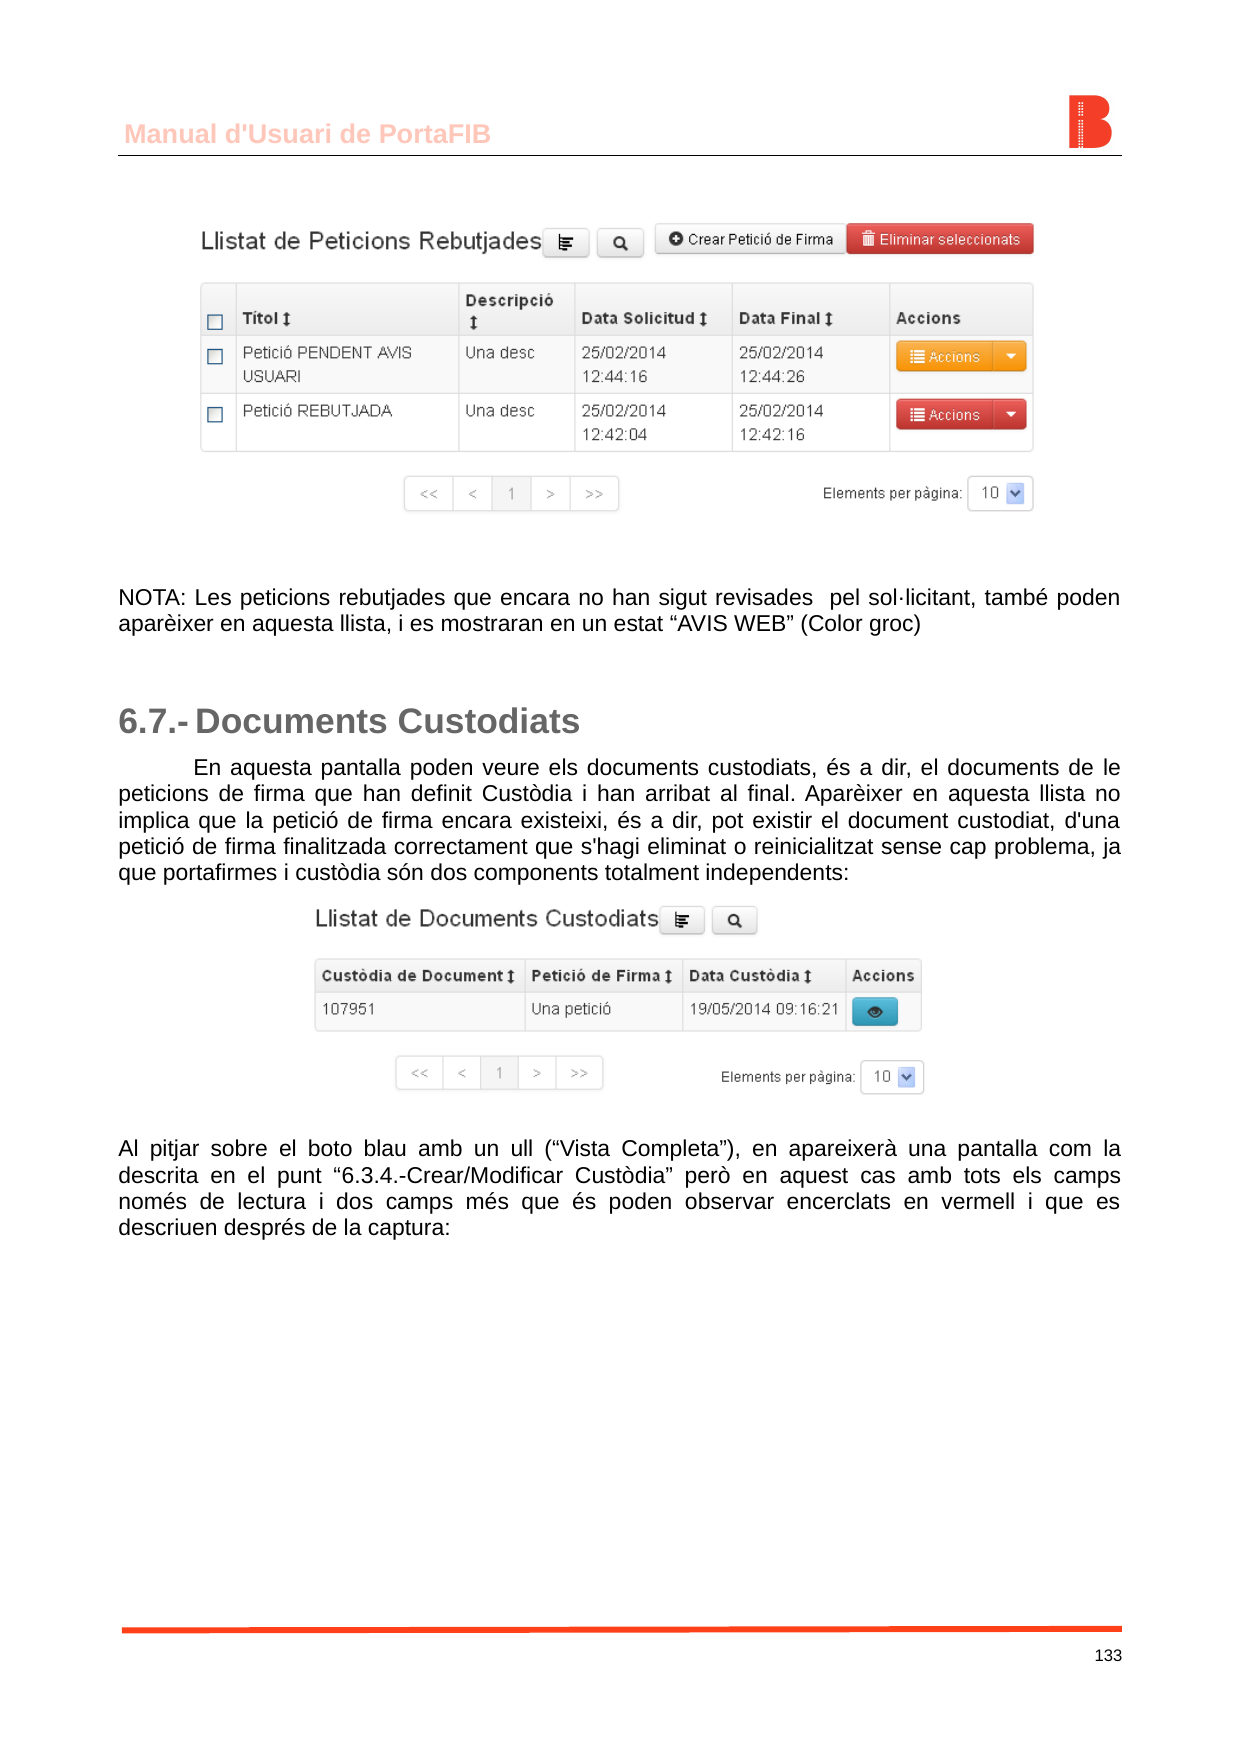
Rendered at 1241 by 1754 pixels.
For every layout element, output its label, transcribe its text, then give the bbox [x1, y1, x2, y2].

subtitle Documents Custodiats [118, 701, 1122, 741]
text NOTA: Les peticions rebutjades que encara no han sigut revisades pel sol·licitant, també poden aparèixer en aquesta llista, i es mostraran en un estat “AVIS WEB” (Color groc) [118, 584, 1122, 637]
text Al pitjar sobre el boto blau amb un ull (“Vista Completa”), en apareixerà una pantalla com la descrita en el punt “6.3.4.-Crear/Modificar Custòdia” però en aquest cas amb tots els camps només de lectura i dos camps més que és poden observar encerclats en vermell i que es descriuen després de la captura: [118, 1135, 1122, 1241]
picture [192, 215, 1042, 528]
picture [294, 898, 946, 1123]
text En aquesta pantalla poden veure els documents custodiats, és a dir, el documents de le peticions de firma que han definit Custòdia i han arribat al final. Aparèixer en aquesta llista no implica que la petició de firma encara existeixi, és a dir, pot existir el document custodiat, d'una petició de firma finalitzada correctament que s'hagi eliminat o reinicialitzat sense cap problema, ja que portafirmes i custòdia són dos components totalment independents: [118, 754, 1122, 886]
picture [1063, 94, 1117, 150]
